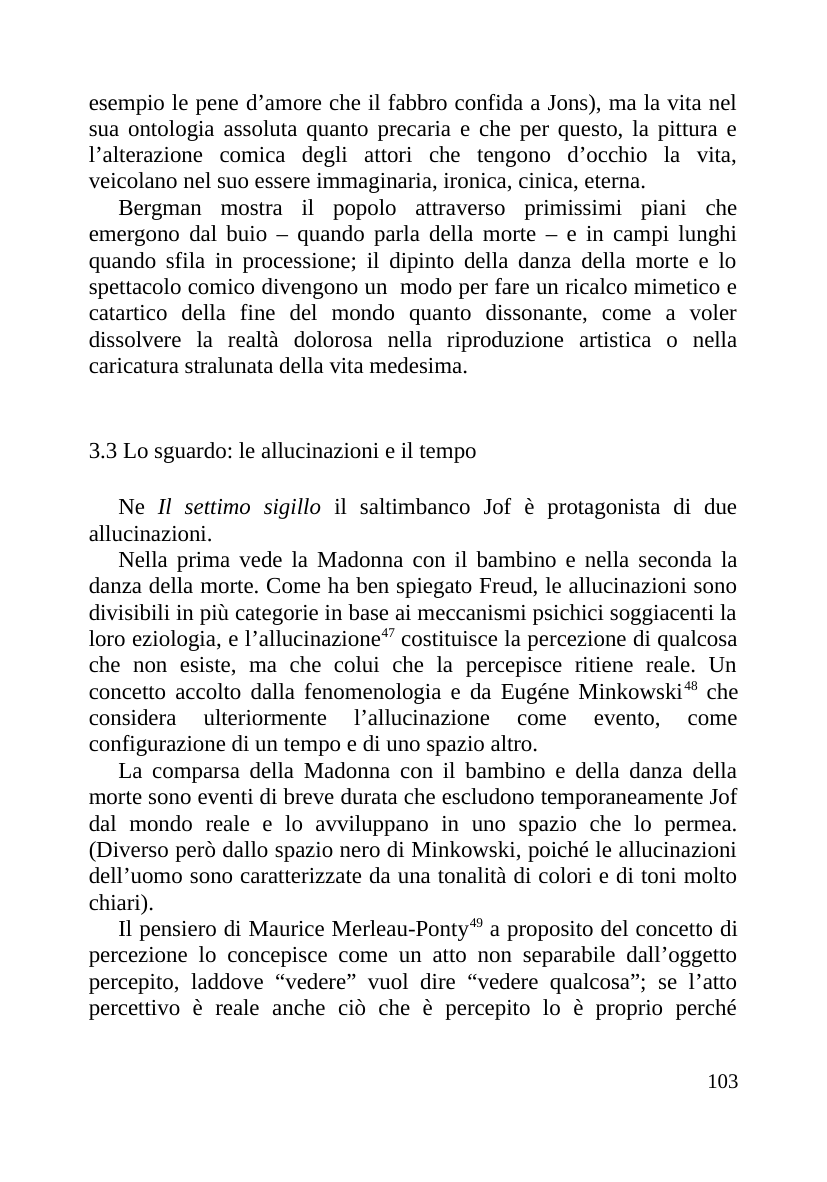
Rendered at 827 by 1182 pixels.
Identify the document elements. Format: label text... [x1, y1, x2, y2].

text esempio le pene d’amore che il fabbro confida a Jons), ma la vita nel sua ontologia assoluta quanto precaria e che per questo, la pittura e l’alterazione comica degli attori che tengono d’occhio la vita, veicolano nel suo essere immaginaria, ironica, cinica, eterna. [88, 88, 738, 194]
list 3.3 Lo sguardo: le allucinazioni e il tempo [88, 437, 738, 464]
text Ne Il settimo sigillo il saltimbanco Jof è protagonista di due allucinazioni. [88, 493, 738, 546]
text Il pensiero di Maurice Merleau-Ponty49 a proposito del concetto di percezione lo concepisce come un atto non separabile dall’oggetto percepito, laddove “vedere” vuol dire “vedere qualcosa”; se l’atto percettivo è reale anche ciò che è percepito lo è proprio perché [88, 915, 738, 1020]
text Bergman mostra il popolo attraverso primissimi piani che emergono dal buio – quando parla della morte – e in campi lunghi quando sfila in processione; il dipinto della danza della morte e lo spettacolo comico divengono un modo per fare un ricalco mimetico e catartico della fine del mondo quanto dissonante, come a voler dissolvere la realtà dolorosa nella riproduzione artistica o nella caricatura stralunata della vita medesima. [88, 194, 738, 378]
text Nella prima vede la Madonna con il bambino e nella seconda la danza della morte. Come ha ben spiegato Freud, le allucinazioni sono divisibili in più categorie in base ai meccanismi psichici soggiacenti la loro eziologia, e l’allucinazione47 costituisce la percezione di qualcosa che non esiste, ma che colui che la percepisce ritiene reale. Un concetto accolto dalla fenomenologia e da Eugéne Minkowski48 che considera ulteriormente l’allucinazione come evento, come configurazione di un tempo e di uno spazio altro. [88, 546, 738, 757]
text La comparsa della Madonna con il bambino e della danza della morte sono eventi di breve durata che escludono temporaneamente Jof dal mondo reale e lo avviluppano in uno spazio che lo permea. (Diverso però dallo spazio nero di Minkowski, poiché le allucinazioni dell’uomo sono caratterizzate da una tonalità di colori e di toni molto chiari). [88, 757, 738, 915]
